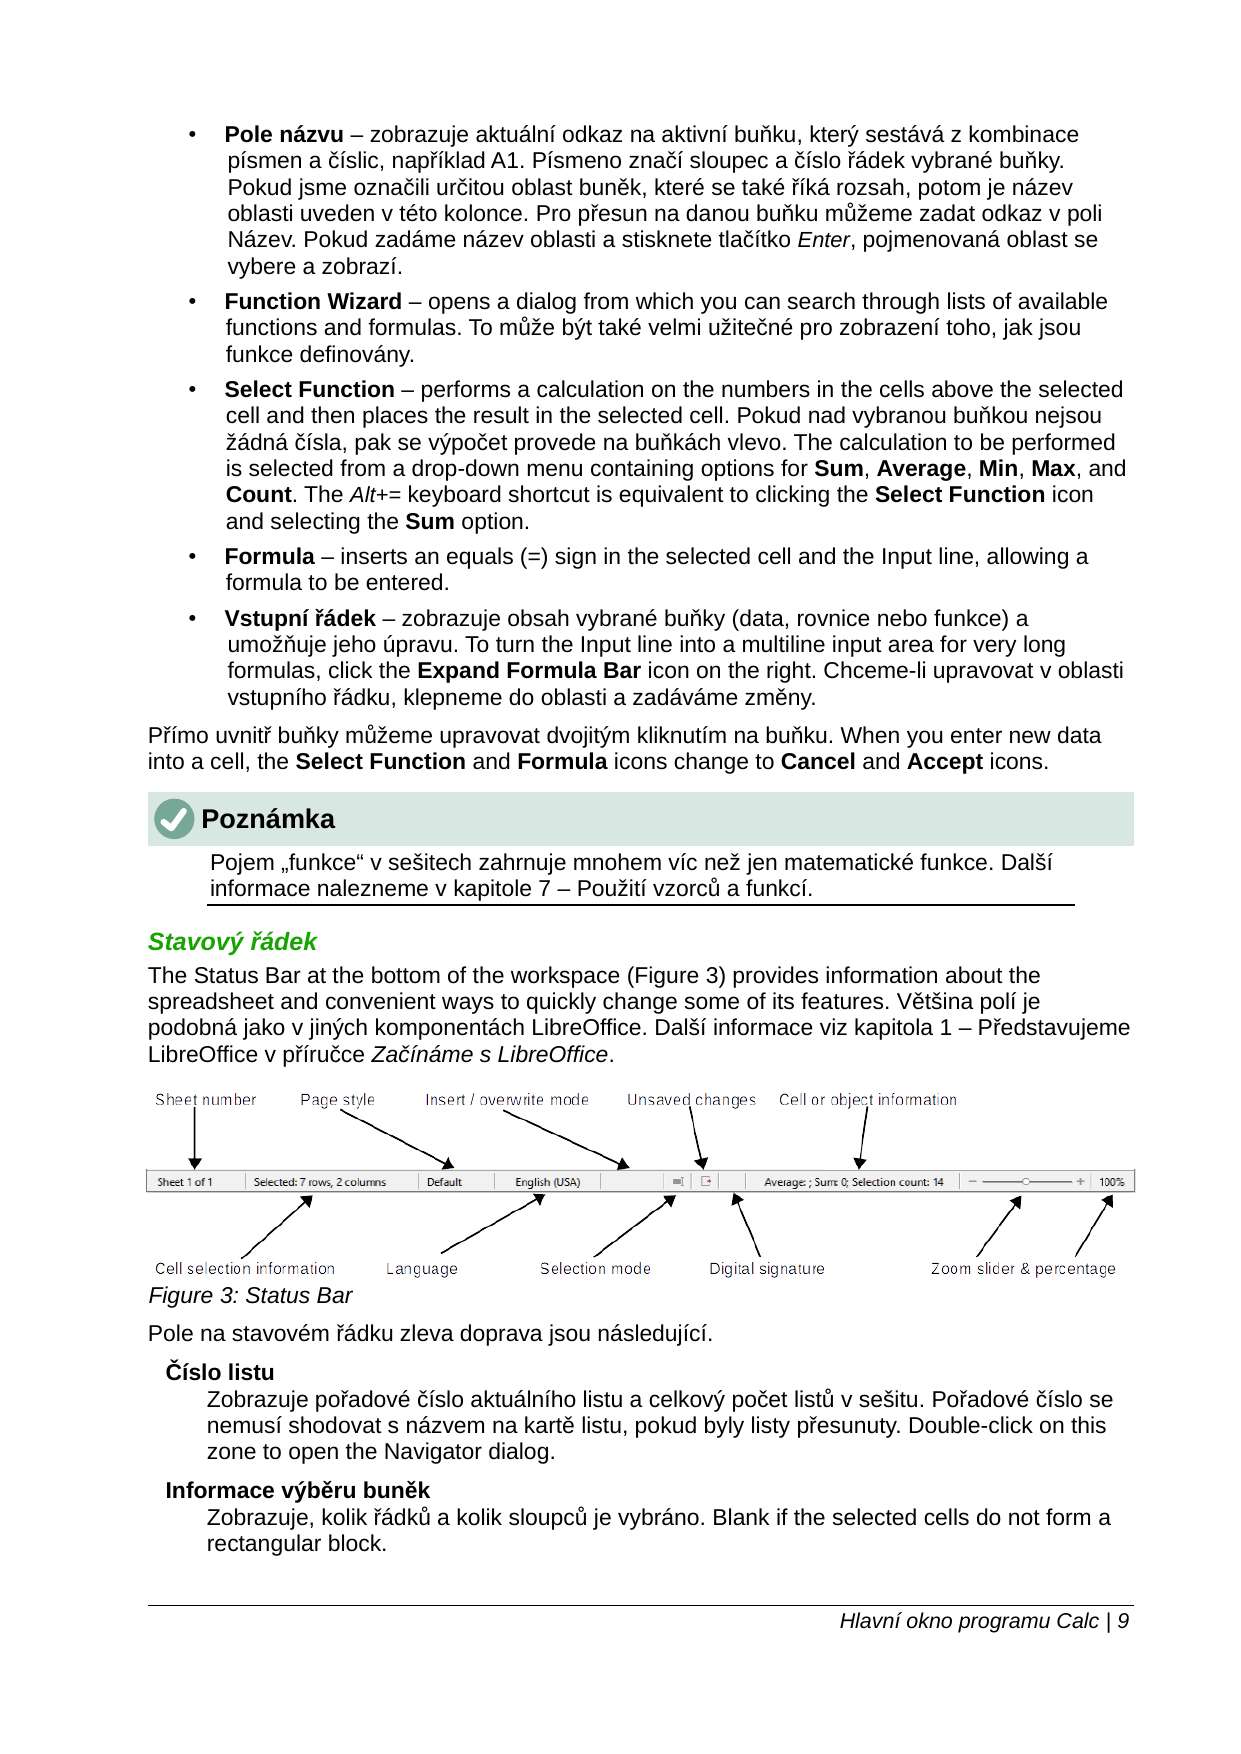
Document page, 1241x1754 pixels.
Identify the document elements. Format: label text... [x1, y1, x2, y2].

subtitle Stavový řádek [148, 927, 1134, 956]
text Pojem „funkce“ v sešitech zahrnuje mnohem víc než jen matematické funkce. Další informace nalezneme v kapitole 7 – Použití vzorců a funkcí. [207, 846, 1075, 904]
list Vstupní řádek – zobrazuje obsah vybrané buňky (data, rovnice nebo funkce) a umožňuje jeho úpravu. To turn the Input line into a multiline input area for very long formulas, click the Expand Formula Bar icon on the right. Chceme-li upravovat v oblasti vstupního řádku, klepneme do oblasti a zadáváme změny. [185, 602, 1134, 713]
text The Status Bar at the bottom of the workspace (Figure 3) provides information about the spreadsheet and convenient ways to quickly change some of its features. Většina polí je podobná jako v jiných komponentách LibreOffice. Další informace viz kapitola 1 – Představujeme LibreOffice v příručce Začínáme s LibreOffice. [148, 962, 1134, 1067]
text Zobrazuje pořadové číslo aktuálního listu a celkový počet listů v sešitu. Pořadové číslo se nemusí shodovat s názvem na kartě listu, pokud byly listy přesunuty. Double-click on this zone to open the Navigator dialog. [207, 1386, 1134, 1465]
text Přímo uvnitř buňky můžeme upravovat dvojitým kliknutím na buňku. When you enter new data into a cell, the Select Function and Formula icons change to Cancel and Accept icons. [148, 722, 1134, 774]
picture [145, 1079, 1136, 1283]
list Function Wizard – opens a dialog from which you can search through lists of available functions and formulas. To může být také velmi užitečné pro zobrazení toho, jak jsou funkce definovány. [185, 285, 1134, 367]
text Zobrazuje, kolik řádků a kolik sloupců je vybráno. Blank if the selected cells do not form a rectangular block. [207, 1503, 1134, 1556]
text Informace výběru buněk [165, 1477, 1134, 1503]
text Číslo listu [165, 1359, 1134, 1386]
list Pole názvu – zobrazuje aktuální odkaz na aktivní buňku, který sestává z kombinace písmen a číslic, například A1. Písmeno značí sloupec a číslo řádek vybrané buňky. Pokud jsme označili určitou oblast buněk, které se také říká rozsah, potom je název oblasti uveden v této kolonce. Pro přesun na danou buňku můžeme zadat odkaz v poli Název. Pokud zadáme název oblasti a stisknete tlačítko Enter, pojmenovaná oblast se vybere a zobrazí. [185, 118, 1134, 279]
text Pole na stavovém řádku zleva doprava jsou následující. [148, 1320, 1134, 1347]
list Formula – inserts an equals (=) sign in the selected cell and the Input line, allowing a formula to be entered. [185, 540, 1134, 596]
subtitle Poznámka [148, 792, 1134, 846]
text Figure 3: Status Bar [148, 1283, 1133, 1308]
list Select Function – performs a calculation on the numbers in the cells above the selected cell and then places the result in the selected cell. Pokud nad vybranou buňkou nejsou žádná čísla, pak se výpočet provede na buňkách vlevo. The calculation to be performed is selected from a drop-down menu containing options for Sum, Average, Min, Max, and Count. The Alt+= keyboard shortcut is equivalent to clicking the Select Function icon and selecting the Sum option. [185, 373, 1134, 534]
